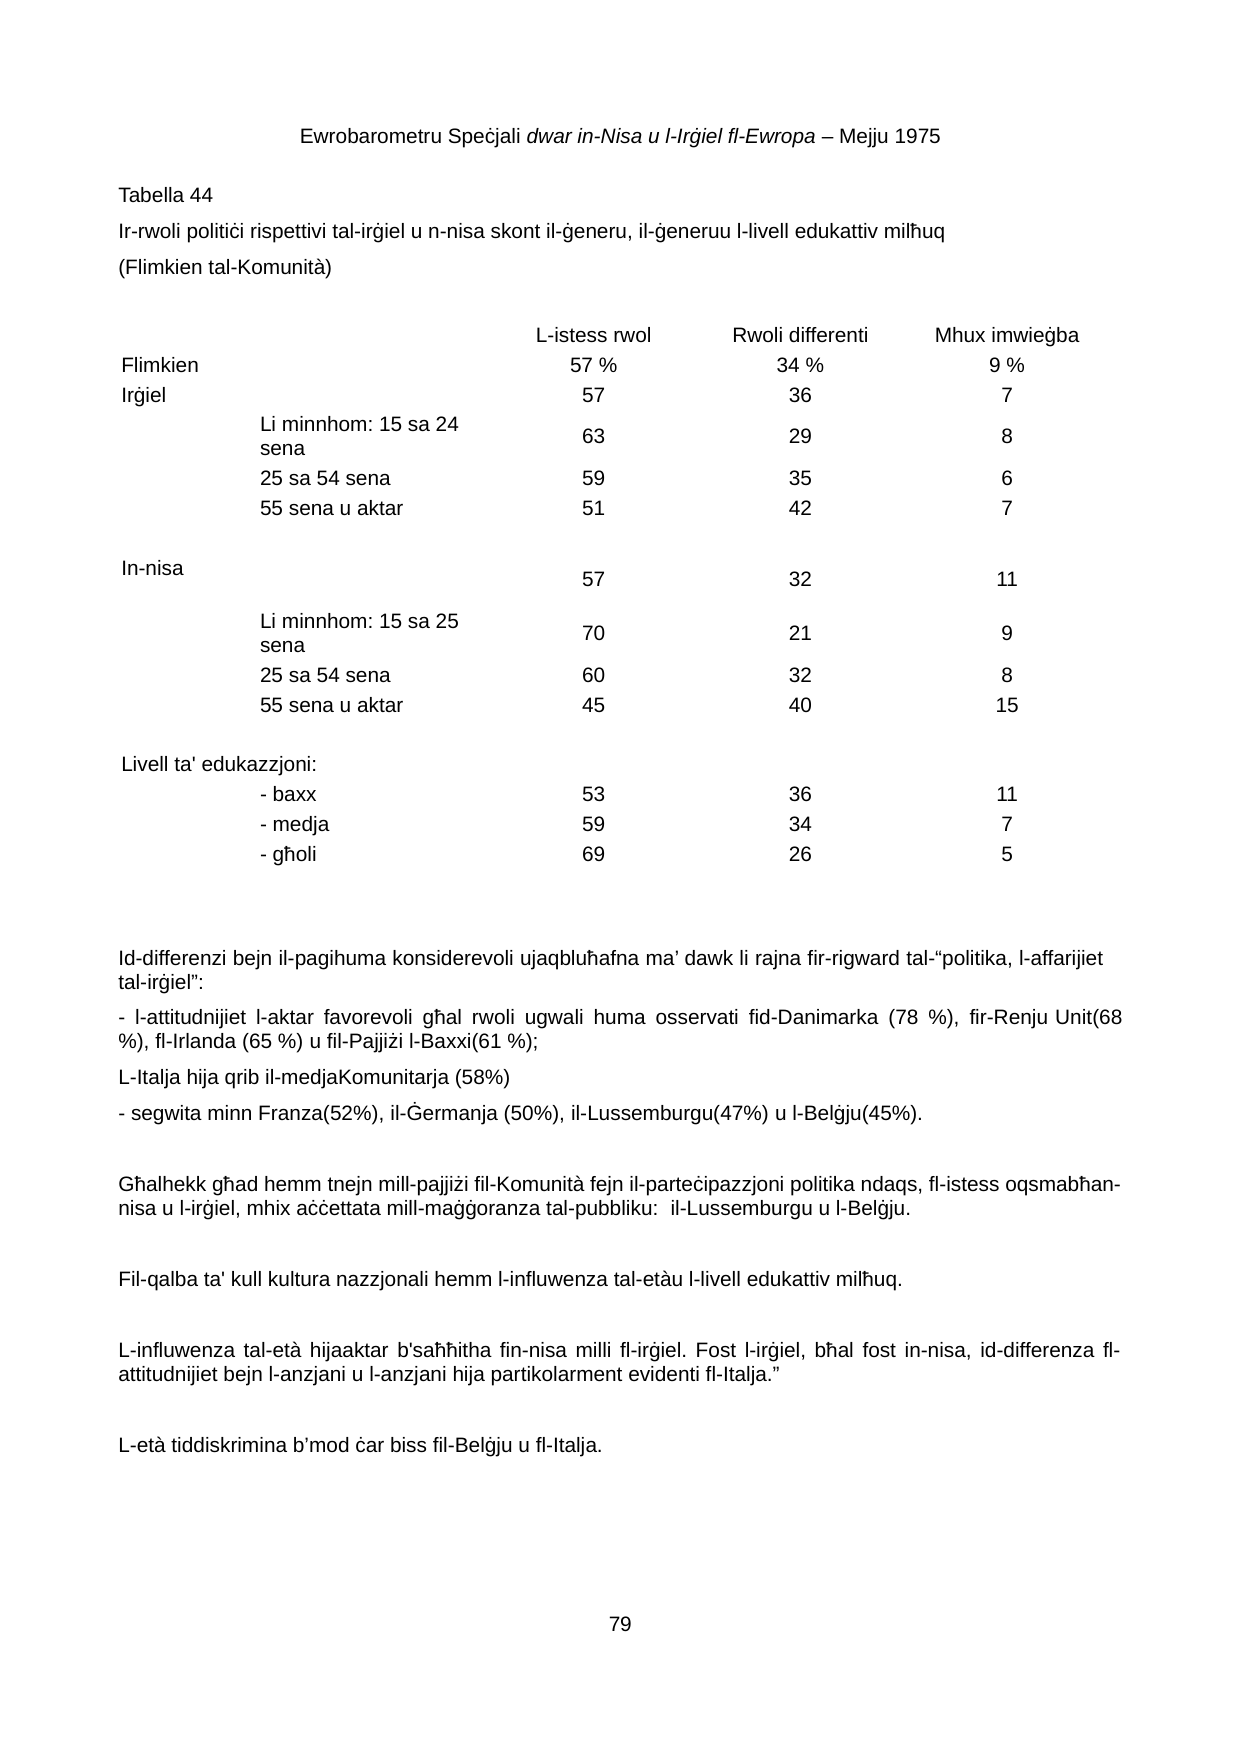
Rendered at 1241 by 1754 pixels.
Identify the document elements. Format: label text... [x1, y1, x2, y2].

table_cell 70 [490, 606, 697, 660]
table_cell [490, 749, 697, 779]
table_cell [118, 493, 257, 523]
table_cell 40 [697, 690, 903, 719]
text Fil-qalba ta' kull kultura nazzjonali hemm l-influwenza tal-etàu l-livell edukattiv milħuq. [118, 1267, 1122, 1291]
table_cell 11 [904, 779, 1110, 809]
table_cell [697, 749, 903, 779]
text Għalhekk għad hemm tnejn mill-pajjiżi fil-Komunità fejn il-parteċipazzjoni politika ndaqs, fl-istess oqsmabħan-nisa u l-irġiel, mhix aċċettata mill-maġġoranza tal-pubbliku: il-Lussemburgu u l-Belġju. [118, 1172, 1122, 1219]
table_cell [257, 720, 490, 749]
table_header [257, 320, 490, 350]
table_cell 63 [490, 409, 697, 463]
table_cell 15 [904, 690, 1110, 719]
text L-influwenza tal-età hijaaktar b'saħħitha fin-nisa milli fl-irġiel. Fost l-irġiel, bħal fost in-nisa, id-differenza fl-attitudnijiet bejn l-anzjani u l-anzjani hija partikolarment evidenti fl-Italja.” [118, 1338, 1122, 1386]
table_cell - għoli [257, 839, 490, 868]
table_cell [697, 720, 903, 749]
table_cell [118, 690, 257, 719]
table_cell 25 sa 54 sena [257, 463, 490, 493]
table_cell 53 [490, 779, 697, 809]
table_cell Flimkien [118, 350, 257, 379]
text (Flimkien tal-Komunità) [118, 254, 1122, 278]
text - segwita minn Franza(52%), il-Ġermanja (50%), il-Lussemburgu(47%) u l-Belġju(45%). [118, 1100, 1122, 1124]
table_cell 29 [697, 409, 903, 463]
table_cell 25 sa 54 sena [257, 660, 490, 690]
table_cell 34 % [697, 350, 903, 379]
table_cell [118, 409, 257, 463]
table_cell 55 sena u aktar [257, 690, 490, 719]
table_cell In-nisa [118, 553, 490, 606]
table_cell 9 [904, 606, 1110, 660]
table_cell 59 [490, 463, 697, 493]
text L-età tiddiskrimina b’mod ċar biss fil-Belġju u fl-Italja. [118, 1433, 1122, 1457]
table_cell 69 [490, 839, 697, 868]
table_cell 35 [697, 463, 903, 493]
table_cell [118, 809, 257, 839]
table_cell 36 [697, 380, 903, 409]
table_cell [118, 463, 257, 493]
table_cell Li minnhom: 15 sa 25 sena [257, 606, 490, 660]
table_cell Livell ta' edukazzjoni: [118, 749, 490, 779]
table_cell [118, 606, 257, 660]
text Id-differenzi bejn il-pagihuma konsiderevoli ujaqbluħafna ma’ dawk li rajna fir-rigward tal-“politika, l-affarijiet tal-irġiel”: [118, 946, 1122, 993]
table_cell 11 [904, 553, 1110, 606]
table_cell 7 [904, 493, 1110, 523]
table_cell - baxx [257, 779, 490, 809]
table_cell 32 [697, 553, 903, 606]
table_cell 57 [490, 553, 697, 606]
table_cell - medja [257, 809, 490, 839]
text L-Italja hija qrib il-medjaKomunitarja (58%) [118, 1065, 1122, 1089]
table_cell [490, 720, 697, 749]
table_cell [904, 749, 1110, 779]
table_header L-istess rwol [490, 320, 697, 350]
table_cell [490, 523, 697, 552]
table_cell [257, 523, 490, 552]
table_cell 9 % [904, 350, 1110, 379]
text Ir-rwoli politiċi rispettivi tal-irġiel u n-nisa skont il-ġeneru, il-ġeneruu l-livell edukattiv milħuq [118, 219, 1122, 243]
table_cell 7 [904, 809, 1110, 839]
table_cell 42 [697, 493, 903, 523]
table_cell [118, 839, 257, 868]
text Tabella 44 [118, 183, 1122, 207]
table_cell 59 [490, 809, 697, 839]
table_cell 57 [490, 380, 697, 409]
table_cell [118, 523, 257, 552]
table_cell 26 [697, 839, 903, 868]
table_cell 45 [490, 690, 697, 719]
table_cell 51 [490, 493, 697, 523]
table_cell [118, 779, 257, 809]
table_header Rwoli differenti [697, 320, 903, 350]
table_cell 32 [697, 660, 903, 690]
table_cell 36 [697, 779, 903, 809]
table_cell [118, 660, 257, 690]
table_cell Li minnhom: 15 sa 24 sena [257, 409, 490, 463]
table_cell [904, 720, 1110, 749]
table_cell 60 [490, 660, 697, 690]
table_cell 6 [904, 463, 1110, 493]
table_cell 8 [904, 660, 1110, 690]
table_cell 57 % [490, 350, 697, 379]
table_cell 7 [904, 380, 1110, 409]
table_cell [257, 350, 490, 379]
table_cell 21 [697, 606, 903, 660]
table_cell Irġiel [118, 380, 490, 409]
table_header [118, 320, 257, 350]
table_cell [118, 720, 257, 749]
text - l-attitudnijiet l-aktar favorevoli għal rwoli ugwali huma osservati fid-Danimarka (78 %), fir-Renju Unit(68 %), fl-Irlanda (65 %) u fil-Pajjiżi l-Baxxi(61 %); [118, 1005, 1122, 1053]
table_cell [697, 523, 903, 552]
table_header Mhux imwieġba [904, 320, 1110, 350]
table_cell 55 sena u aktar [257, 493, 490, 523]
table_cell 34 [697, 809, 903, 839]
table_cell [904, 523, 1110, 552]
table_cell 5 [904, 839, 1110, 868]
table_cell 8 [904, 409, 1110, 463]
